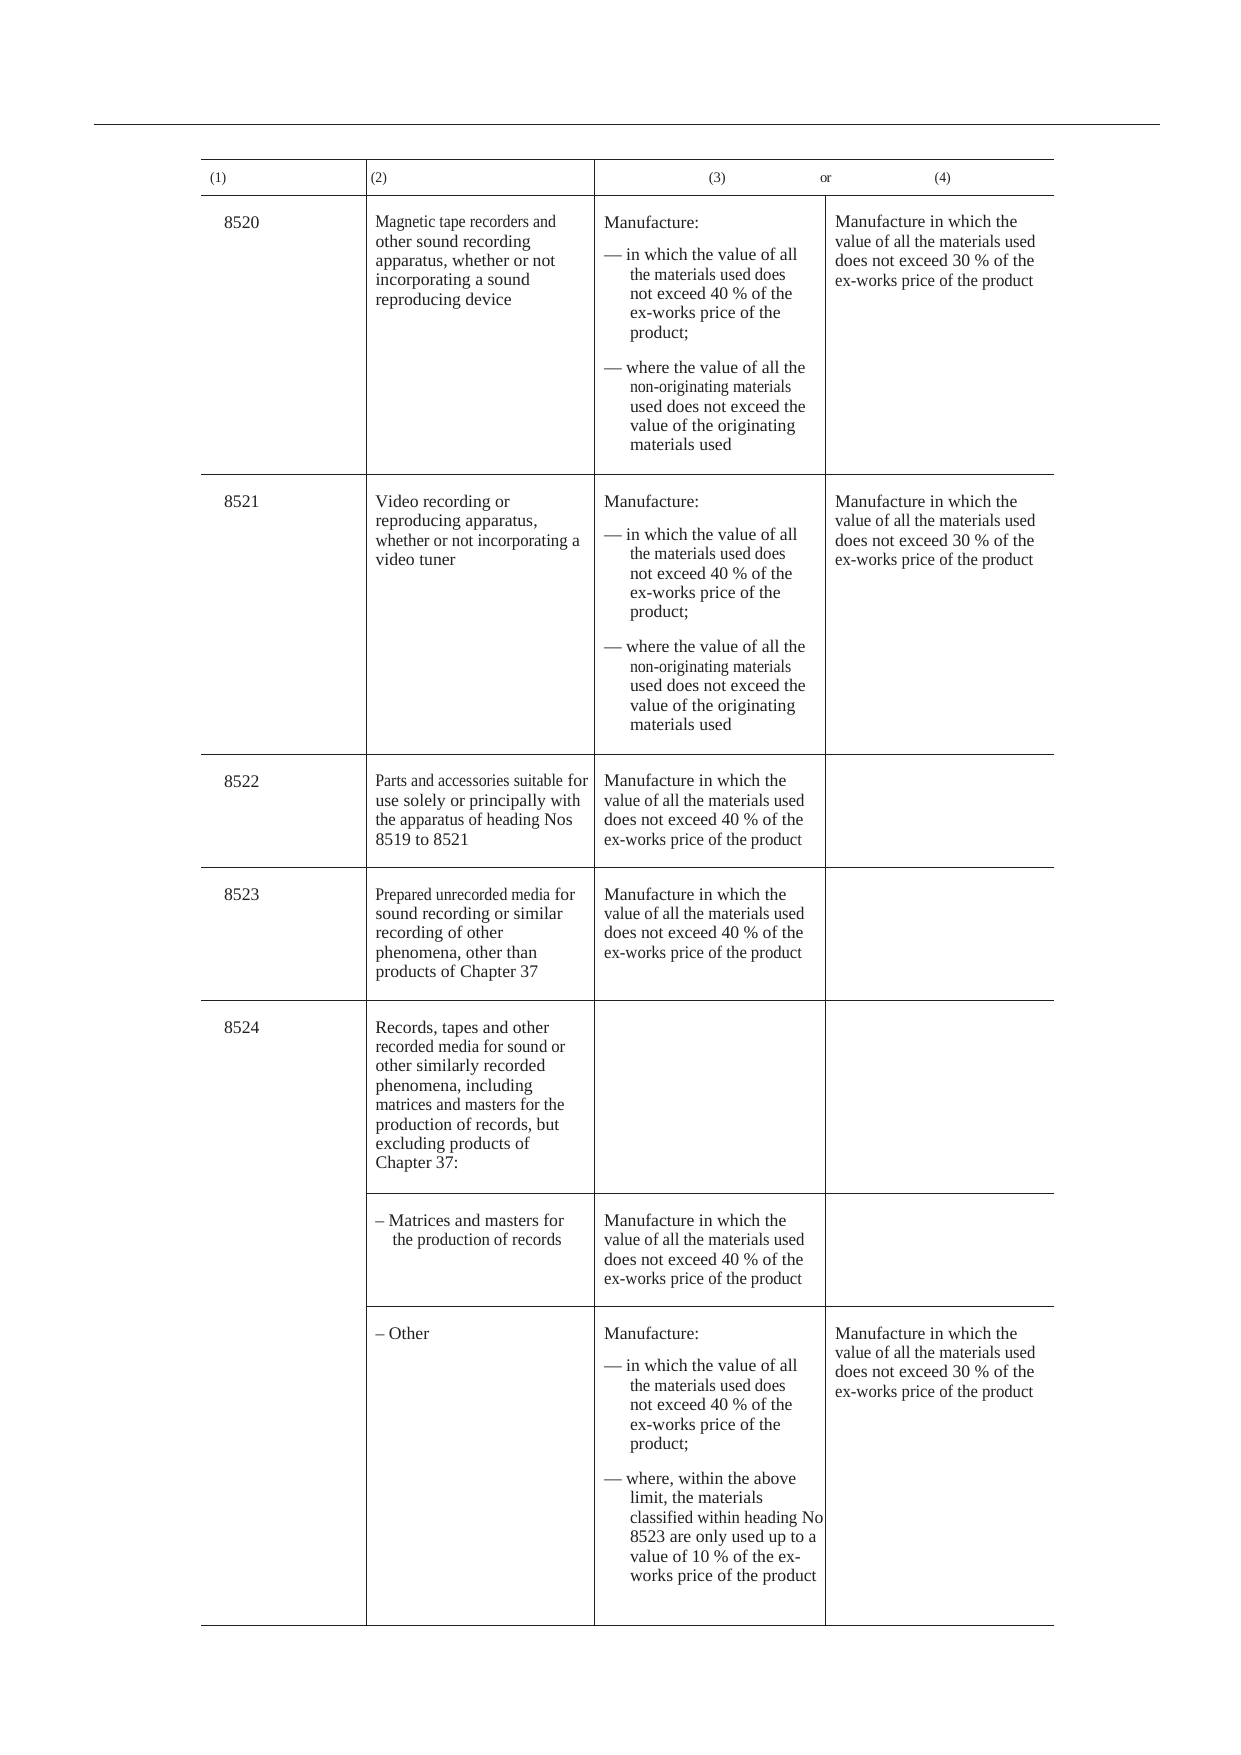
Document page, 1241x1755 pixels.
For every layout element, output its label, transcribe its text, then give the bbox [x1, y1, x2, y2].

table_cell Manufacture: — in which the value of all the materials used does not exceed 40 % of the ex-works price of the product; [595, 196, 825, 351]
table_cell [826, 1463, 1054, 1625]
table_cell Manufacture in which the value of all the materials used does not exceed 30 % of the ex-works price of the product [826, 1307, 1054, 1462]
table_cell [826, 868, 1054, 1000]
table_cell [367, 631, 594, 754]
table_cell [201, 351, 366, 474]
table_cell [595, 1001, 825, 1193]
table_cell — where, within the above limit, the materials classified within heading No 8523 are only used up to a value of 10 % of the ex-works price of the product [595, 1463, 825, 1625]
table_cell Manufacture: — in which the value of all the materials used does not exceed 40 % of the ex-works price of the product; [595, 475, 825, 631]
table_cell Manufacture in which the value of all the materials used does not exceed 30 % of the ex-works price of the product [826, 196, 1054, 351]
table_cell – Other [367, 1307, 594, 1462]
table_cell Prepared unrecorded media for sound recording or similar recording of other phenomena, other than products of Chapter 37 [367, 868, 594, 1000]
table_cell — where the value of all the non-originating materials used does not exceed the value of the originating materials used [595, 351, 825, 474]
table_cell – Matrices and masters for the production of records [367, 1194, 594, 1306]
table_cell Parts and accessories suitable for use solely or principally with the apparatus of heading Nos 8519 to 8521 [367, 755, 594, 867]
table_cell [201, 1463, 366, 1625]
table_cell Records, tapes and other recorded media for sound or other similarly recorded phenomena, including matrices and masters for the production of records, but excluding products of Chapter 37: [367, 1001, 594, 1193]
table_cell Magnetic tape recorders and other sound recording apparatus, whether or not incorporating a sound reproducing device [367, 196, 594, 351]
table_header (4) [834, 160, 1054, 195]
table_cell [367, 1463, 594, 1625]
table_header (2) [367, 160, 594, 195]
table_header (3) or [595, 160, 834, 195]
table_cell [201, 1306, 366, 1462]
table_cell Manufacture in which the value of all the materials used does not exceed 40 % of the ex-works price of the product [595, 868, 825, 1000]
table_cell 8523 [201, 868, 366, 1000]
table_cell 8521 [201, 475, 366, 631]
table_cell 8524 [201, 1001, 366, 1193]
table_cell [826, 631, 1054, 754]
table_cell Manufacture in which the value of all the materials used does not exceed 30 % of the ex-works price of the product [826, 475, 1054, 631]
table_cell Video recording or reproducing apparatus, whether or not incorporating a video tuner [367, 475, 594, 631]
table_cell [826, 1001, 1054, 1193]
table_cell 8522 [201, 755, 366, 867]
table_cell [826, 351, 1054, 474]
table_cell 8520 [201, 196, 366, 351]
table_cell — where the value of all the non-originating materials used does not exceed the value of the originating materials used [595, 631, 825, 754]
table_cell [367, 351, 594, 474]
table_cell [201, 631, 366, 754]
table_cell Manufacture in which the value of all the materials used does not exceed 40 % of the ex-works price of the product [595, 755, 825, 867]
table_cell Manufacture in which the value of all the materials used does not exceed 40 % of the ex-works price of the product [595, 1194, 825, 1306]
table_cell Manufacture: — in which the value of all the materials used does not exceed 40 % of the ex-works price of the product; [595, 1307, 825, 1462]
table_cell [826, 1194, 1054, 1306]
table_cell [201, 1193, 366, 1306]
table_header (1) [201, 160, 366, 195]
table_cell [826, 755, 1054, 867]
